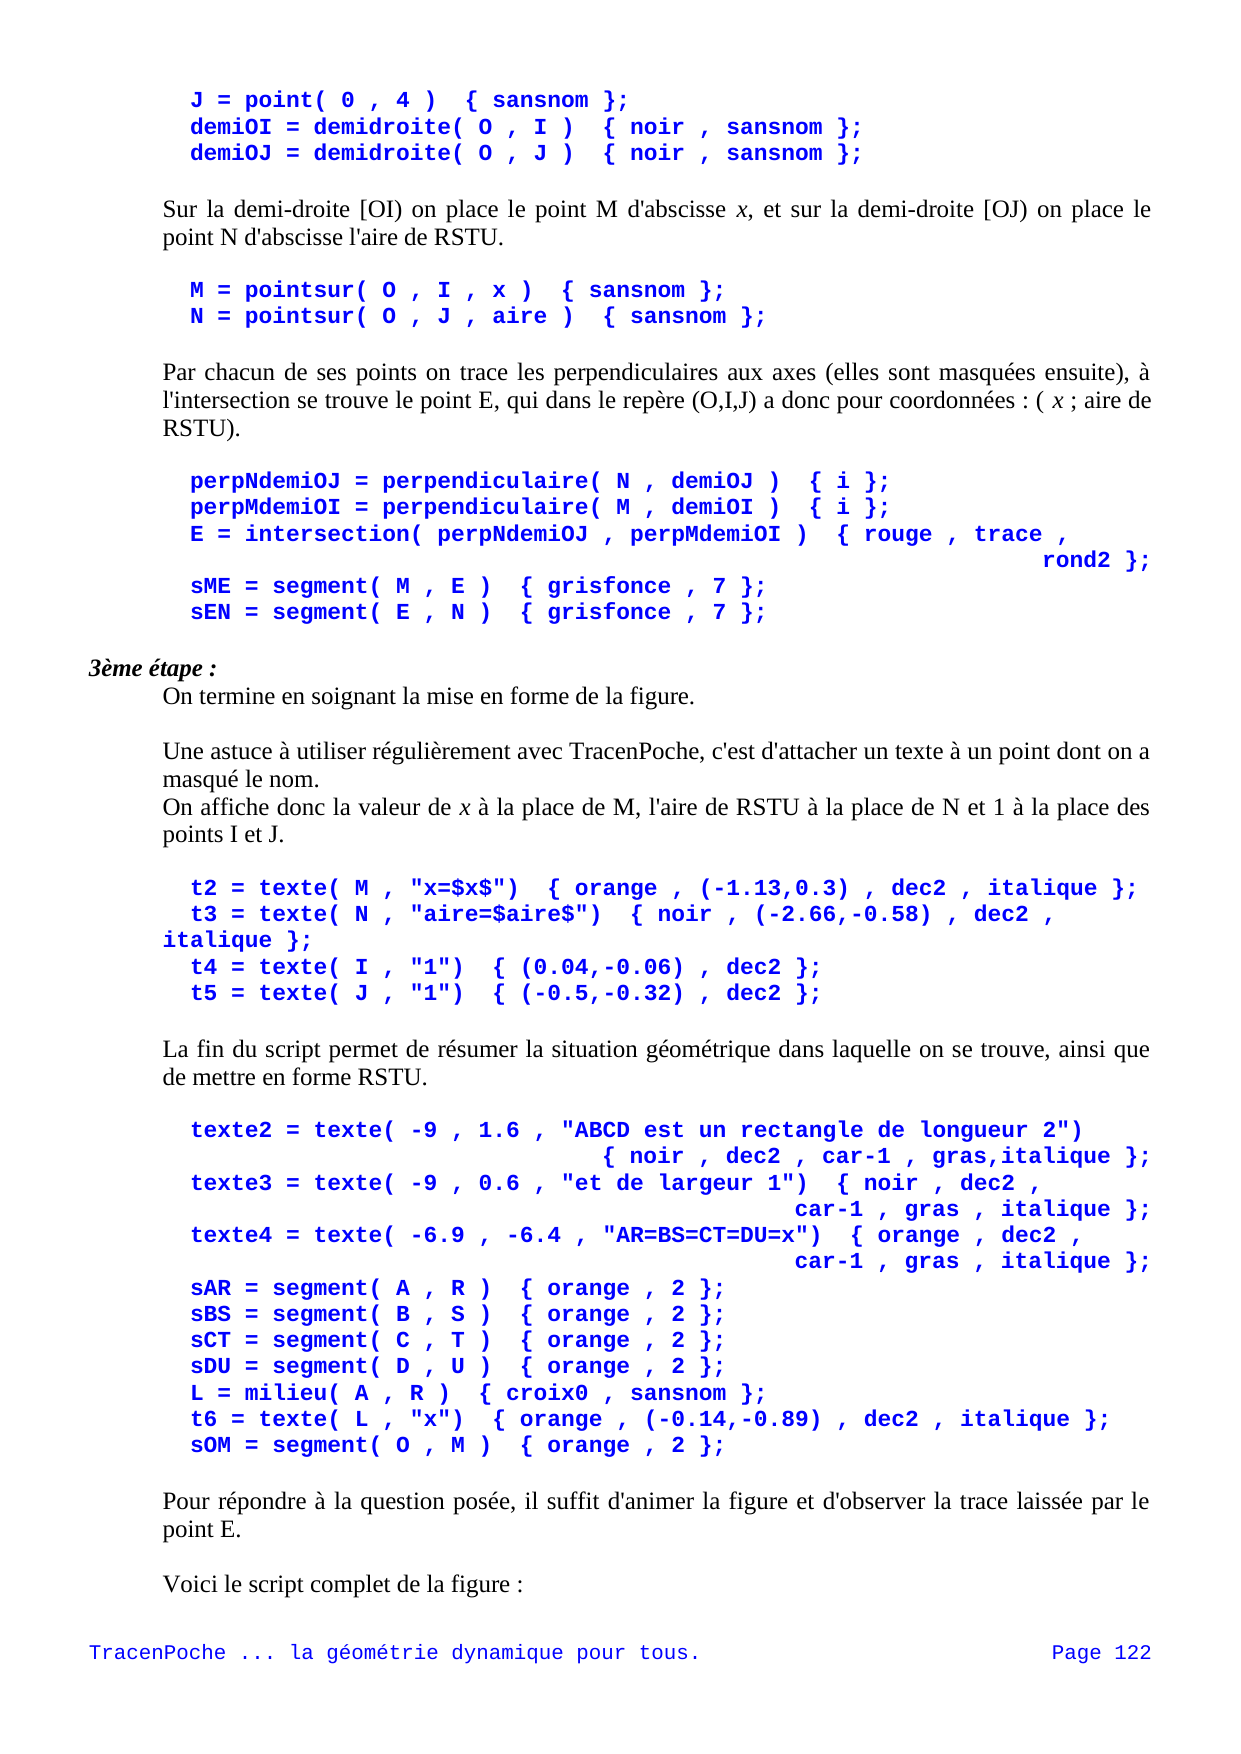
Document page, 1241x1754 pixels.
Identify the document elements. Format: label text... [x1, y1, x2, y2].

text car-1 , gras , italique }; [162, 1197, 1152, 1223]
text { noir , dec2 , car-1 , gras,italique }; [162, 1144, 1152, 1171]
text t3 = texte( N , "aire=$aire$") { noir , (-2.66,-0.58) , dec2 , italique }; [162, 902, 1152, 955]
text perpNdemiOJ = perpendiculaire( N , demiOJ ) { i }; [162, 469, 1152, 495]
text Une astuce à utiliser régulièrement avec TracenPoche, c'est d'attacher un texte à un point dont on a masqué le nom. [162, 737, 1152, 793]
text J = point( 0 , 4 ) { sansnom }; [162, 88, 1152, 115]
text sOM = segment( O , M ) { orange , 2 }; [162, 1433, 1152, 1459]
text car-1 , gras , italique }; [162, 1249, 1152, 1276]
text E = intersection( perpNdemiOJ , perpMdemiOI ) { rouge , trace , [162, 522, 1152, 548]
text t2 = texte( M , "x=$x$") { orange , (-1.13,0.3) , dec2 , italique }; [162, 876, 1152, 902]
text rond2 }; [162, 548, 1152, 574]
text sEN = segment( E , N ) { grisfonce , 7 }; [162, 600, 1152, 627]
text texte3 = texte( -9 , 0.6 , "et de largeur 1") { noir , dec2 , [162, 1171, 1152, 1197]
text On affiche donc la valeur de x à la place de M, l'aire de RSTU à la place de N et 1 à la place des points I et J. [162, 793, 1152, 848]
text sAR = segment( A , R ) { orange , 2 }; [162, 1276, 1152, 1302]
text texte2 = texte( -9 , 1.6 , "ABCD est un rectangle de longueur 2") [162, 1118, 1152, 1144]
text Par chacun de ses points on trace les perpendiculaires aux axes (elles sont masquées ensuite), à l'intersection se trouve le point E, qui dans le repère (O,I,J) a donc pour coordonnées : ( x ; aire de RSTU). [162, 358, 1152, 441]
text La fin du script permet de résumer la situation géométrique dans laquelle on se trouve, ainsi que de mettre en forme RSTU. [162, 1035, 1152, 1090]
text demiOI = demidroite( O , I ) { noir , sansnom }; [162, 115, 1152, 141]
text sBS = segment( B , S ) { orange , 2 }; [162, 1302, 1152, 1328]
text sDU = segment( D , U ) { orange , 2 }; [162, 1354, 1152, 1381]
text t6 = texte( L , "x") { orange , (-0.14,-0.89) , dec2 , italique }; [162, 1407, 1152, 1433]
text 3ème étape : [88, 654, 1152, 682]
text N = pointsur( O , J , aire ) { sansnom }; [162, 304, 1152, 331]
text demiOJ = demidroite( O , J ) { noir , sansnom }; [162, 141, 1152, 167]
text t4 = texte( I , "1") { (0.04,-0.06) , dec2 }; [162, 955, 1152, 981]
text On termine en soignant la mise en forme de la figure. [162, 682, 1152, 710]
text t5 = texte( J , "1") { (-0.5,-0.32) , dec2 }; [162, 981, 1152, 1007]
text M = pointsur( O , I , x ) { sansnom }; [162, 278, 1152, 304]
text Pour répondre à la question posée, il suffit d'animer la figure et d'observer la trace laissée par le point E. [162, 1487, 1152, 1542]
text Voici le script complet de la figure : [162, 1570, 1152, 1598]
text L = milieu( A , R ) { croix0 , sansnom }; [162, 1381, 1152, 1407]
text Sur la demi-droite [OI) on place le point M d'abscisse x, et sur la demi-droite [OJ) on place le point N d'abscisse l'aire de RSTU. [162, 195, 1152, 250]
text texte4 = texte( -6.9 , -6.4 , "AR=BS=CT=DU=x") { orange , dec2 , [162, 1223, 1152, 1249]
text sCT = segment( C , T ) { orange , 2 }; [162, 1328, 1152, 1354]
text sME = segment( M , E ) { grisfonce , 7 }; [162, 574, 1152, 600]
text perpMdemiOI = perpendiculaire( M , demiOI ) { i }; [162, 495, 1152, 522]
